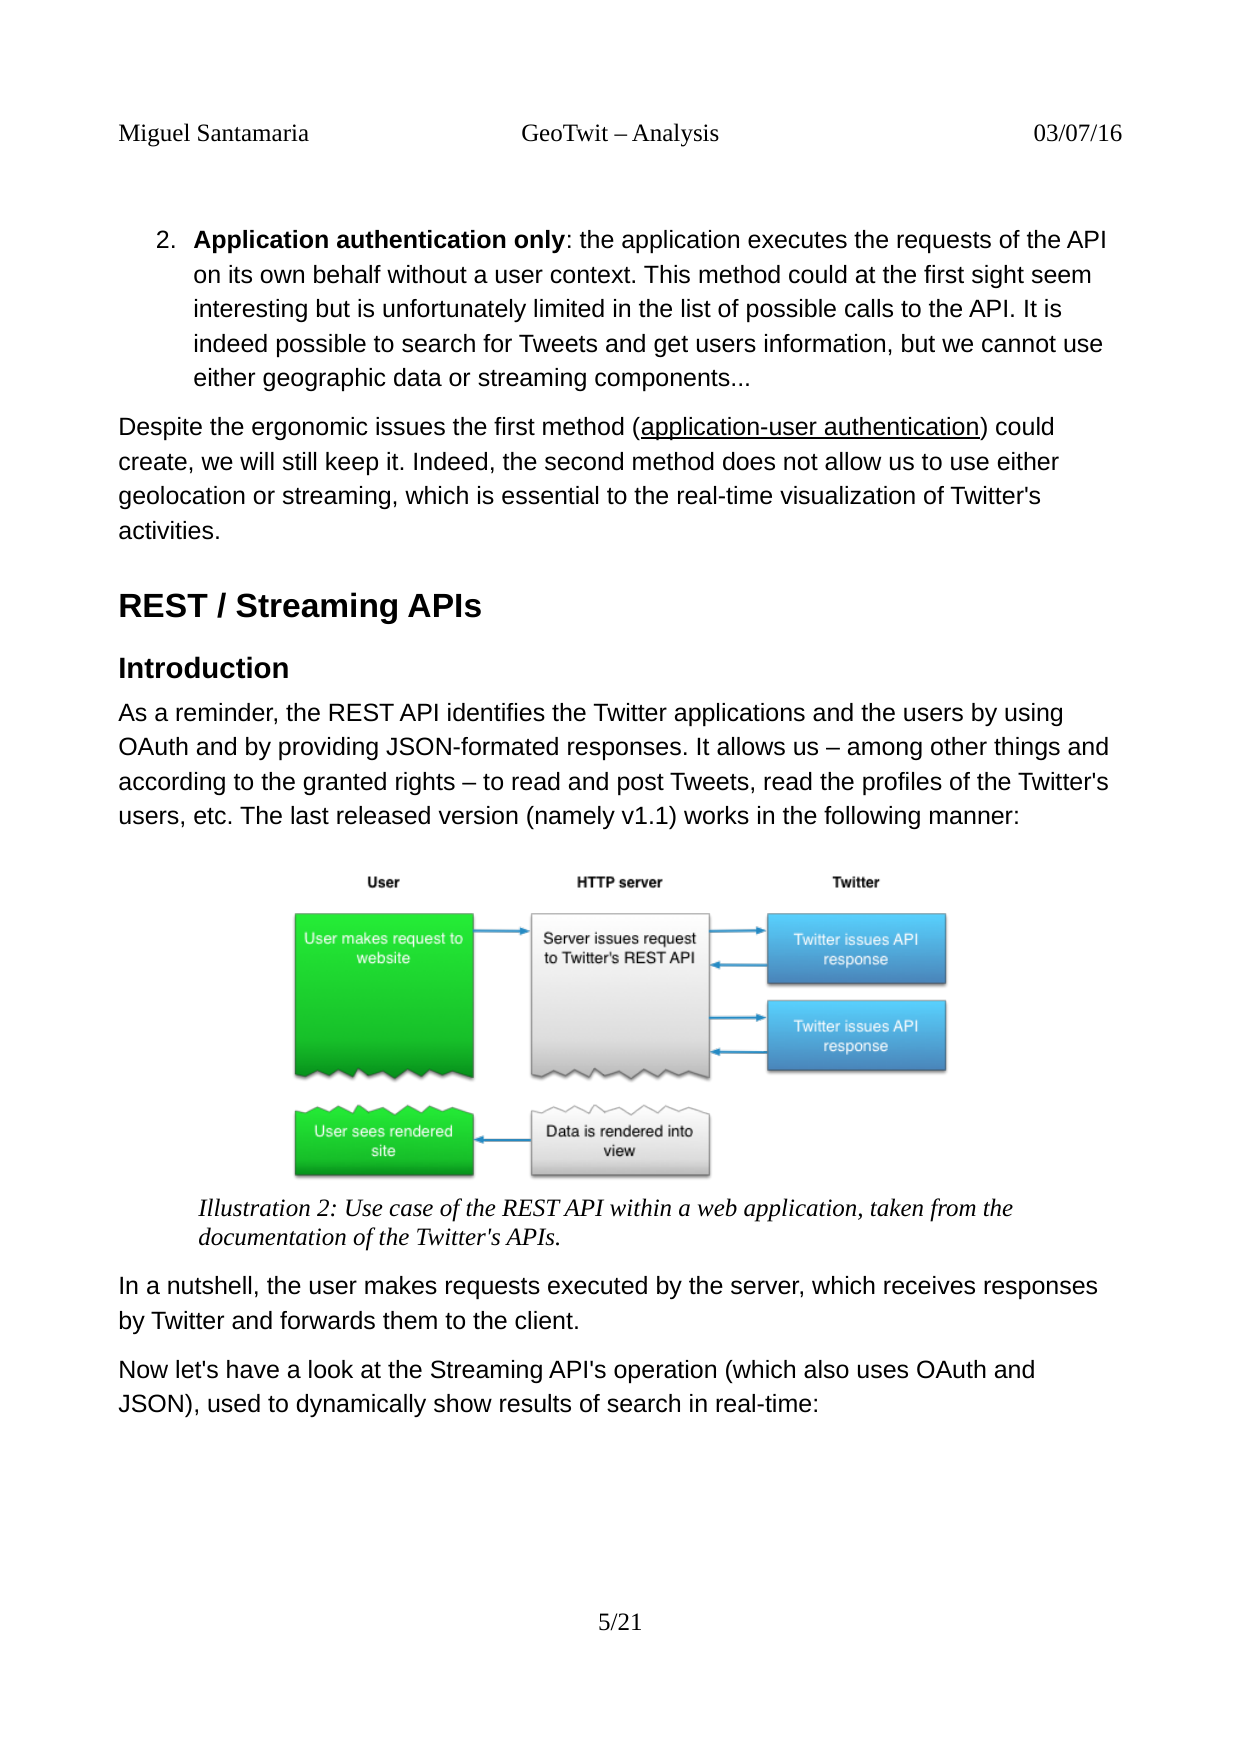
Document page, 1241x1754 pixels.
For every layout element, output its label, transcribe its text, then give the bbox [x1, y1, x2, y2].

list [156, 176, 1122, 205]
subtitle Introduction [118, 651, 1122, 685]
list Application authentication only: the application executes the requests of the API on its own behalf without a user context. This method could at the first sight seem interesting but is unfortunately limited in the list of possible calls to the API. It is indeed possible to search for Tweets and get users information, but we cannot use either geographic data or streaming components... [156, 225, 1122, 392]
text Now let's have a look at the Streaming API's operation (which also uses OAuth and JSON), used to dynamically show results of search in real-time: [118, 1355, 1122, 1418]
picture [278, 862, 962, 1194]
text Despite the ergonomic issues the first method (application-user authentication) could create, we will still keep it. Indeed, the second method does not allow us to use either geolocation or streaming, which is essential to the real-time visualization of Twitter's activities. [118, 412, 1122, 544]
subtitle REST / Streaming APIs [118, 586, 1122, 624]
text Illustration 2: Use case of the REST API within a web application, taken from the documentation of the Twitter's APIs. [198, 1194, 1042, 1251]
text As a reminder, the REST API identifies the Twitter applications and the users by using OAuth and by providing JSON-formated responses. It allows us – among other things and according to the granted rights – to read and post Tweets, read the profiles of the Twitter's users, etc. The last released version (namely v1.1) works in the following manner: [118, 698, 1122, 830]
text In a nutshell, the user makes requests executed by the server, which receives responses by Twitter and forwards them to the client. [118, 850, 1122, 1334]
